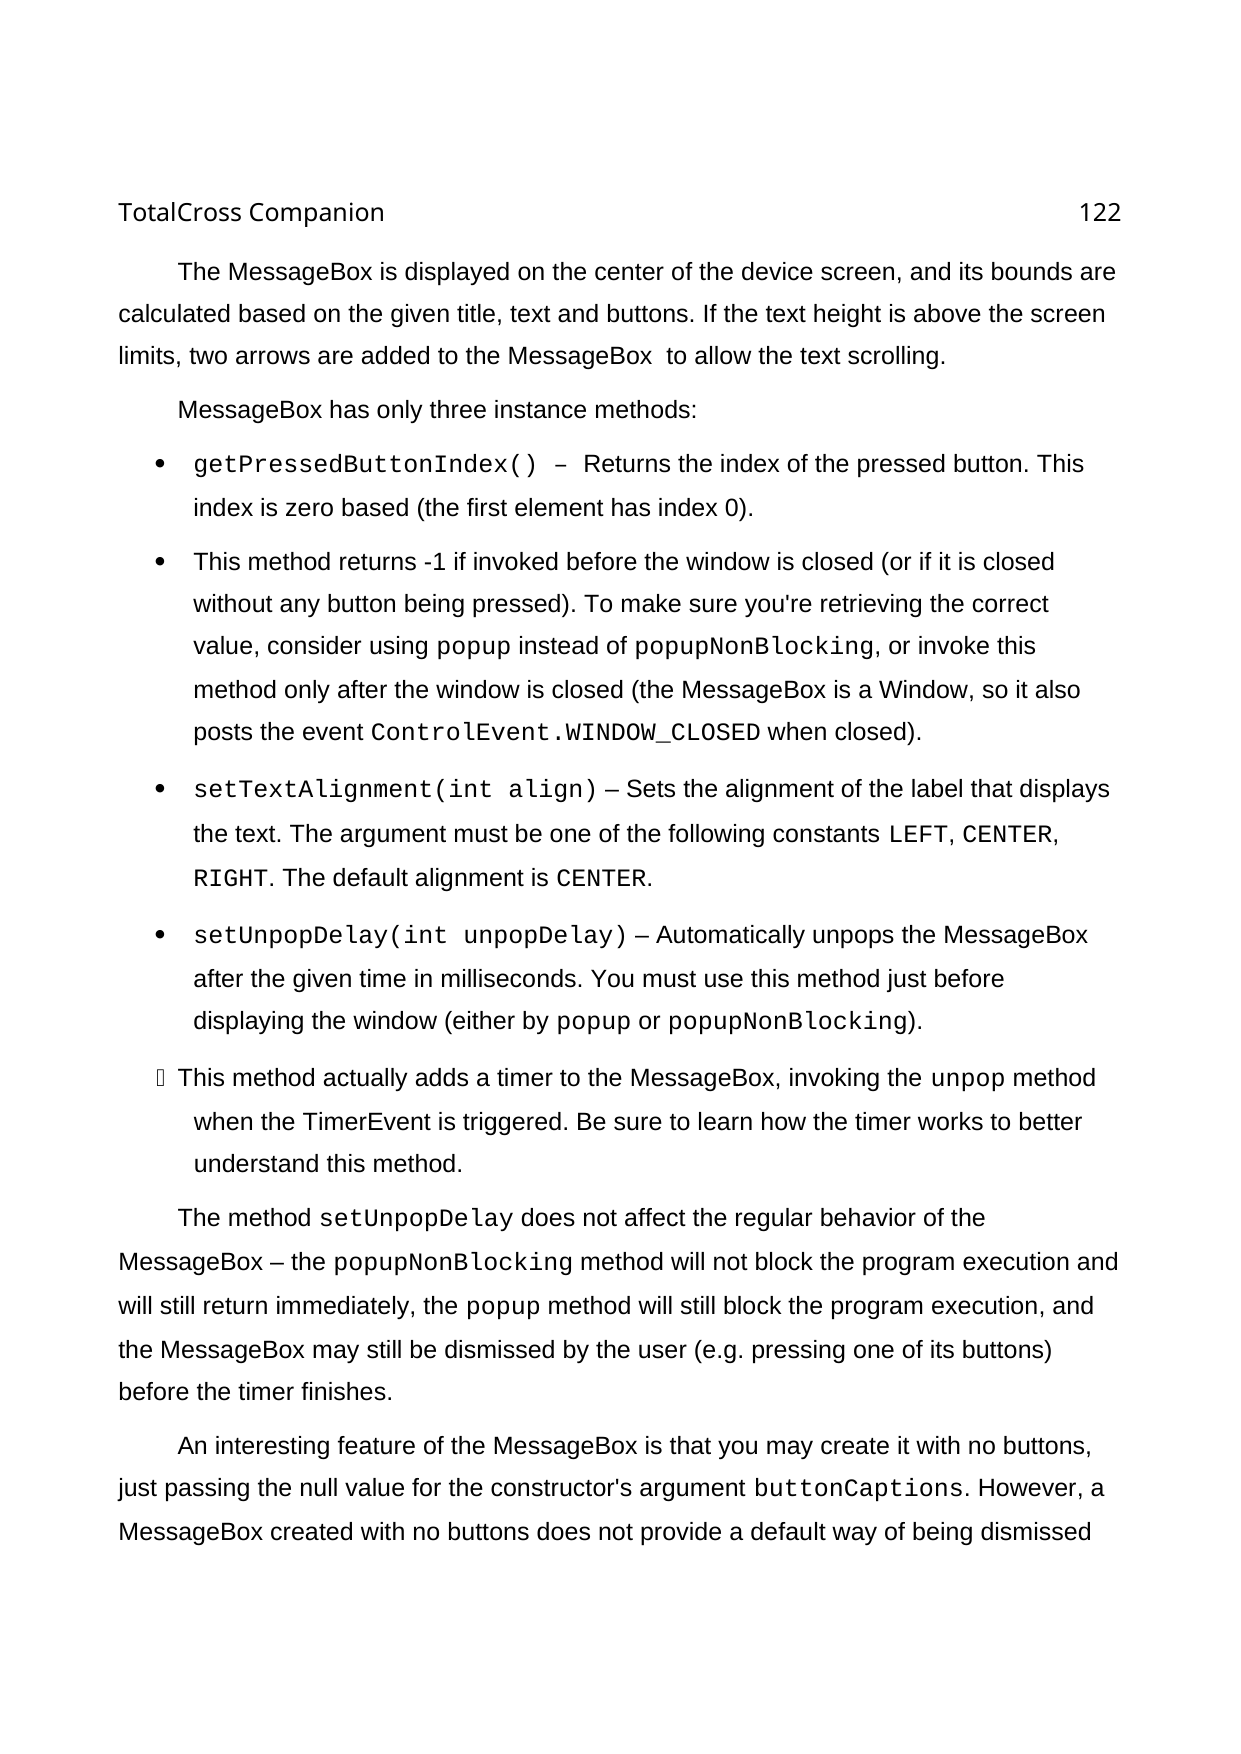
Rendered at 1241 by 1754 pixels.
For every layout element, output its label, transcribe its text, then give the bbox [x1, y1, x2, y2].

text The method setUnpopDelay does not affect the regular behavior of the MessageBox – the popupNonBlocking method will not block the program execution and will still return immediately, the popup method will still block the program execution, and the MessageBox may still be dismissed by the user (e.g. pressing one of its buttons) before the timer finishes. [118, 1203, 1122, 1406]
list This method actually adds a timer to the MessageBox, invoking the unpop method when the TimerEvent is triggered. Be sure to learn how the timer works to better understand this method. [156, 1064, 1122, 1178]
list setTextAlignment(int align) – Sets the alignment of the label that displays the text. The argument must be one of the following constants LEFT, CENTER, RIGHT. The default alignment is CENTER. [156, 775, 1122, 894]
text An interesting feature of the MessageBox is that you may create it with no buttons, just passing the null value for the constructor's argument buttonCaptions. However, a MessageBox created with no buttons does not provide a default way of being dismissed [118, 1432, 1122, 1546]
list setUnpopDelay(int unpopDelay) – Automatically unpops the MessageBox after the given time in milliseconds. You must use this method just before displaying the window (either by popup or popupNonBlocking). [156, 921, 1122, 1037]
list getPressedButtonIndex() – Returns the index of the pressed button. This index is zero based (the first element has index 0). [156, 450, 1122, 522]
text The MessageBox is displayed on the center of the device screen, and its bounds are calculated based on the given title, text and buttons. If the text height is above the screen limits, two arrows are added to the MessageBox to allow the text scrolling. [118, 258, 1122, 370]
list This method returns -1 if invoked before the window is closed (or if it is closed without any button being pressed). To make sure you're retrieving the correct value, consider using popup instead of popupNonBlocking, or invoke this method only after the window is closed (the MessageBox is a Window, so it also posts the event ControlEvent.WINDOW_CLOSED when closed). [156, 548, 1122, 748]
text MessageBox has only three instance methods: [118, 396, 1122, 424]
